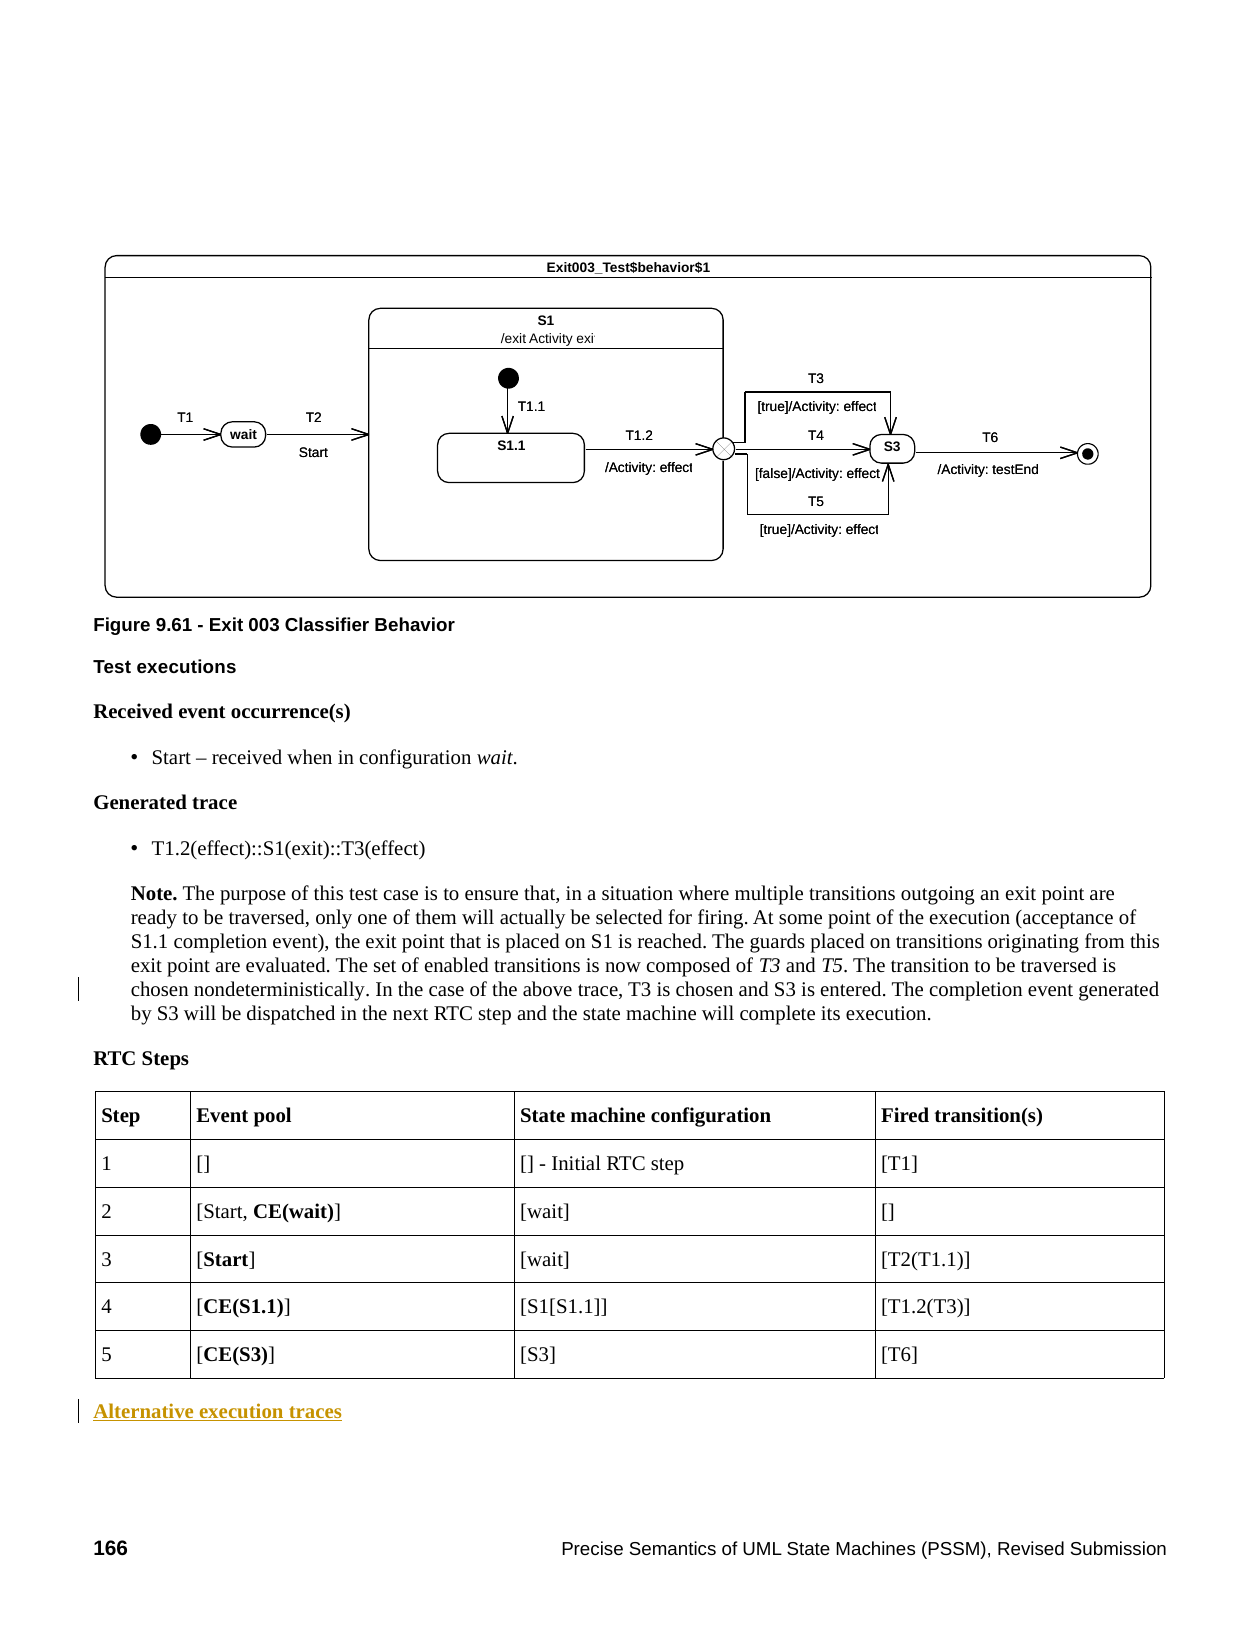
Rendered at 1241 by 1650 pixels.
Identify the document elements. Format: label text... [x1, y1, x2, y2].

table_cell [Start, CE(wait)] [191, 1188, 514, 1234]
table_cell [] [191, 1140, 514, 1187]
table_cell [] - Initial RTC step [515, 1140, 875, 1187]
text Generated trace [93, 790, 1164, 814]
table_cell [S1[S1.1]] [515, 1283, 875, 1330]
subtitle [93, 231, 1164, 243]
table_header State machine configuration [515, 1092, 875, 1139]
text RTC Steps [93, 1046, 1164, 1070]
text Received event occurrence(s) [93, 699, 1164, 723]
table_cell [T2(T1.1)] [876, 1236, 1164, 1282]
table_cell [] [876, 1188, 1164, 1234]
table_header Event pool [191, 1092, 514, 1139]
list T1.2(effect)::S1(exit)::T3(effect) [131, 835, 1164, 860]
table_cell 5 [96, 1331, 190, 1378]
list Start – received when in configuration wait. [131, 744, 1164, 769]
text Figure 9.61 - Exit 003 Classifier Behavior [93, 243, 1164, 635]
table_cell [Start] [191, 1236, 514, 1282]
table_header Step [96, 1092, 190, 1139]
table_cell [CE(S3)] [191, 1331, 514, 1378]
table_cell [wait] [515, 1188, 875, 1234]
table_cell 2 [96, 1188, 190, 1234]
table_cell 4 [96, 1283, 190, 1330]
table_cell [wait] [515, 1236, 875, 1282]
table_cell [S3] [515, 1331, 875, 1378]
table_header Fired transition(s) [876, 1092, 1164, 1139]
text Alternative execution traces [93, 1399, 1164, 1423]
table_cell 1 [96, 1140, 190, 1187]
table_cell 3 [96, 1236, 190, 1282]
table_cell [T1] [876, 1140, 1164, 1187]
subtitle Test executions [93, 635, 1164, 678]
text Note. The purpose of this test case is to ensure that, in a situation where multiple transitions outgoing an exit point are ready to be traversed, only one of them will actually be selected for firing. At some point of the execution (acceptance of S1.1 completion event), the exit point that is placed on S1 is reached. The guards placed on transitions originating from this exit point are evaluated. The set of enabled transitions is now composed of T3 and T5. The transition to be traversed is chosen nondeterministically. In the case of the above trace, T3 is chosen and S3 is entered. The completion event generated by S3 will be dispatched in the next RTC step and the state machine will complete its execution. [131, 881, 1164, 1025]
table_cell [CE(S1.1)] [191, 1283, 514, 1330]
table_cell [T1.2(T3)] [876, 1283, 1164, 1330]
table_cell [T6] [876, 1331, 1164, 1378]
